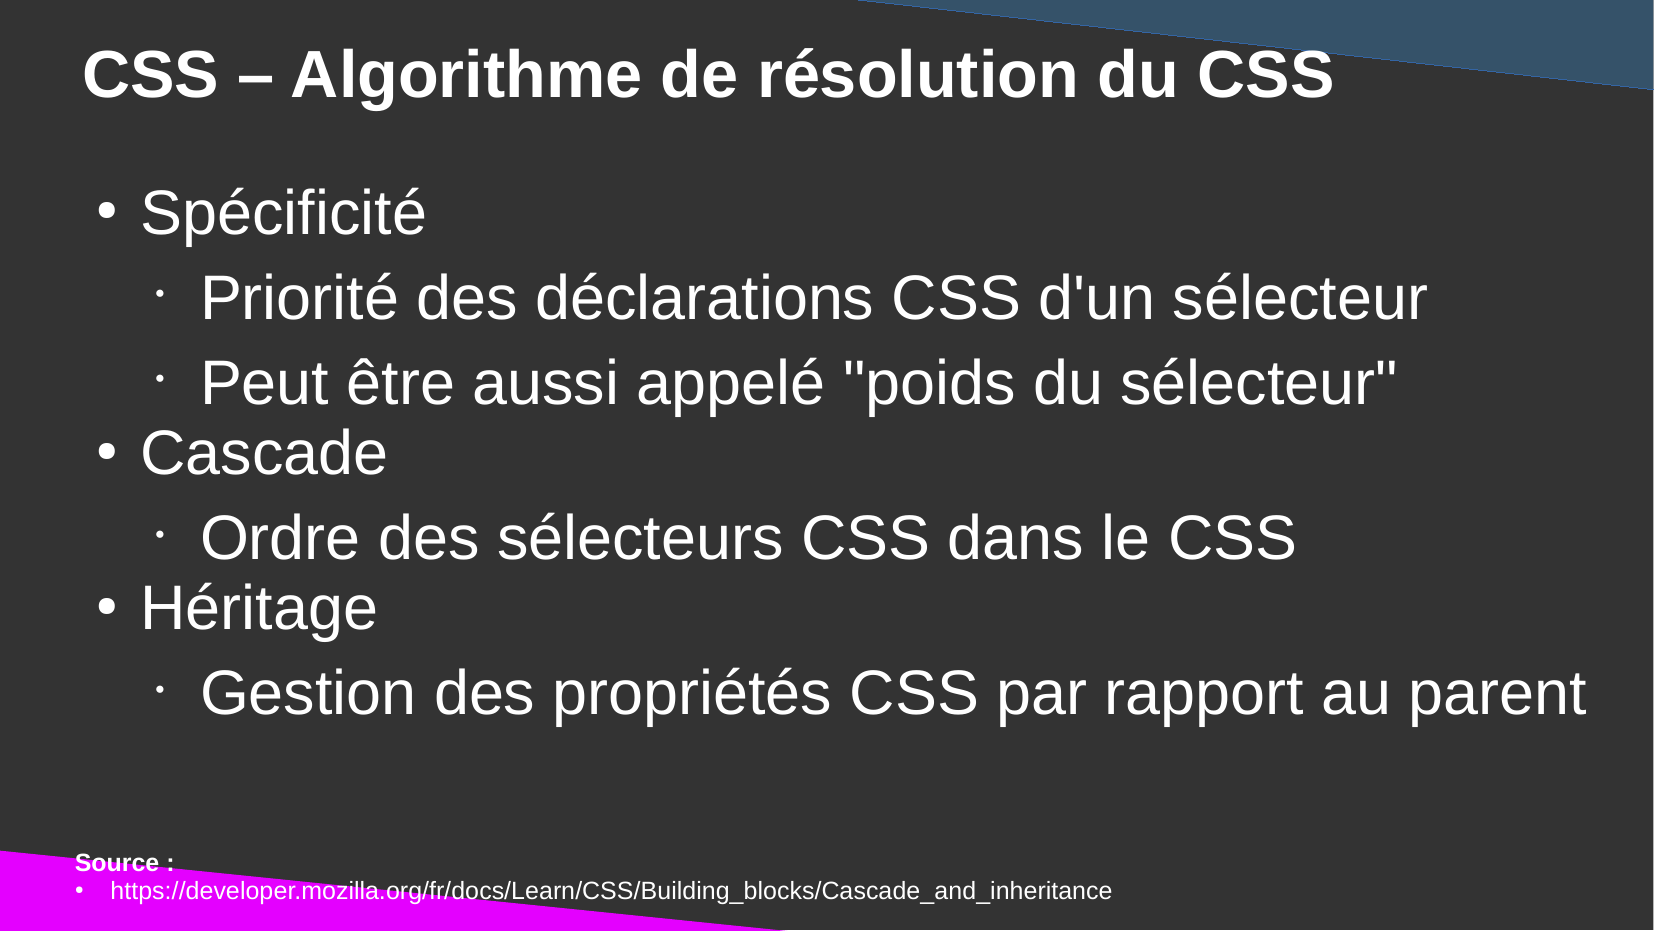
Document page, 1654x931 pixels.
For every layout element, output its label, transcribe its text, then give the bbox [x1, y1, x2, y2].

text_box [858, 0, 1654, 90]
text_box [0, 850, 788, 931]
list Spécificité Priorité des déclarations CSS d'un sélecteur Peut être aussi appelé "poids du sélecteur" Cascade Ordre des sélecteurs CSS dans le CSS Héritage Gestion des propriétés CSS par rapport au parent [80, 177, 1605, 780]
title CSS – Algorithme de résolution du CSS [82, 37, 1571, 114]
text_box Source : https://developer.mozilla.org/fr/docs/Learn/CSS/Building_blocks/Cascade_and_inheritance [60, 841, 1546, 913]
